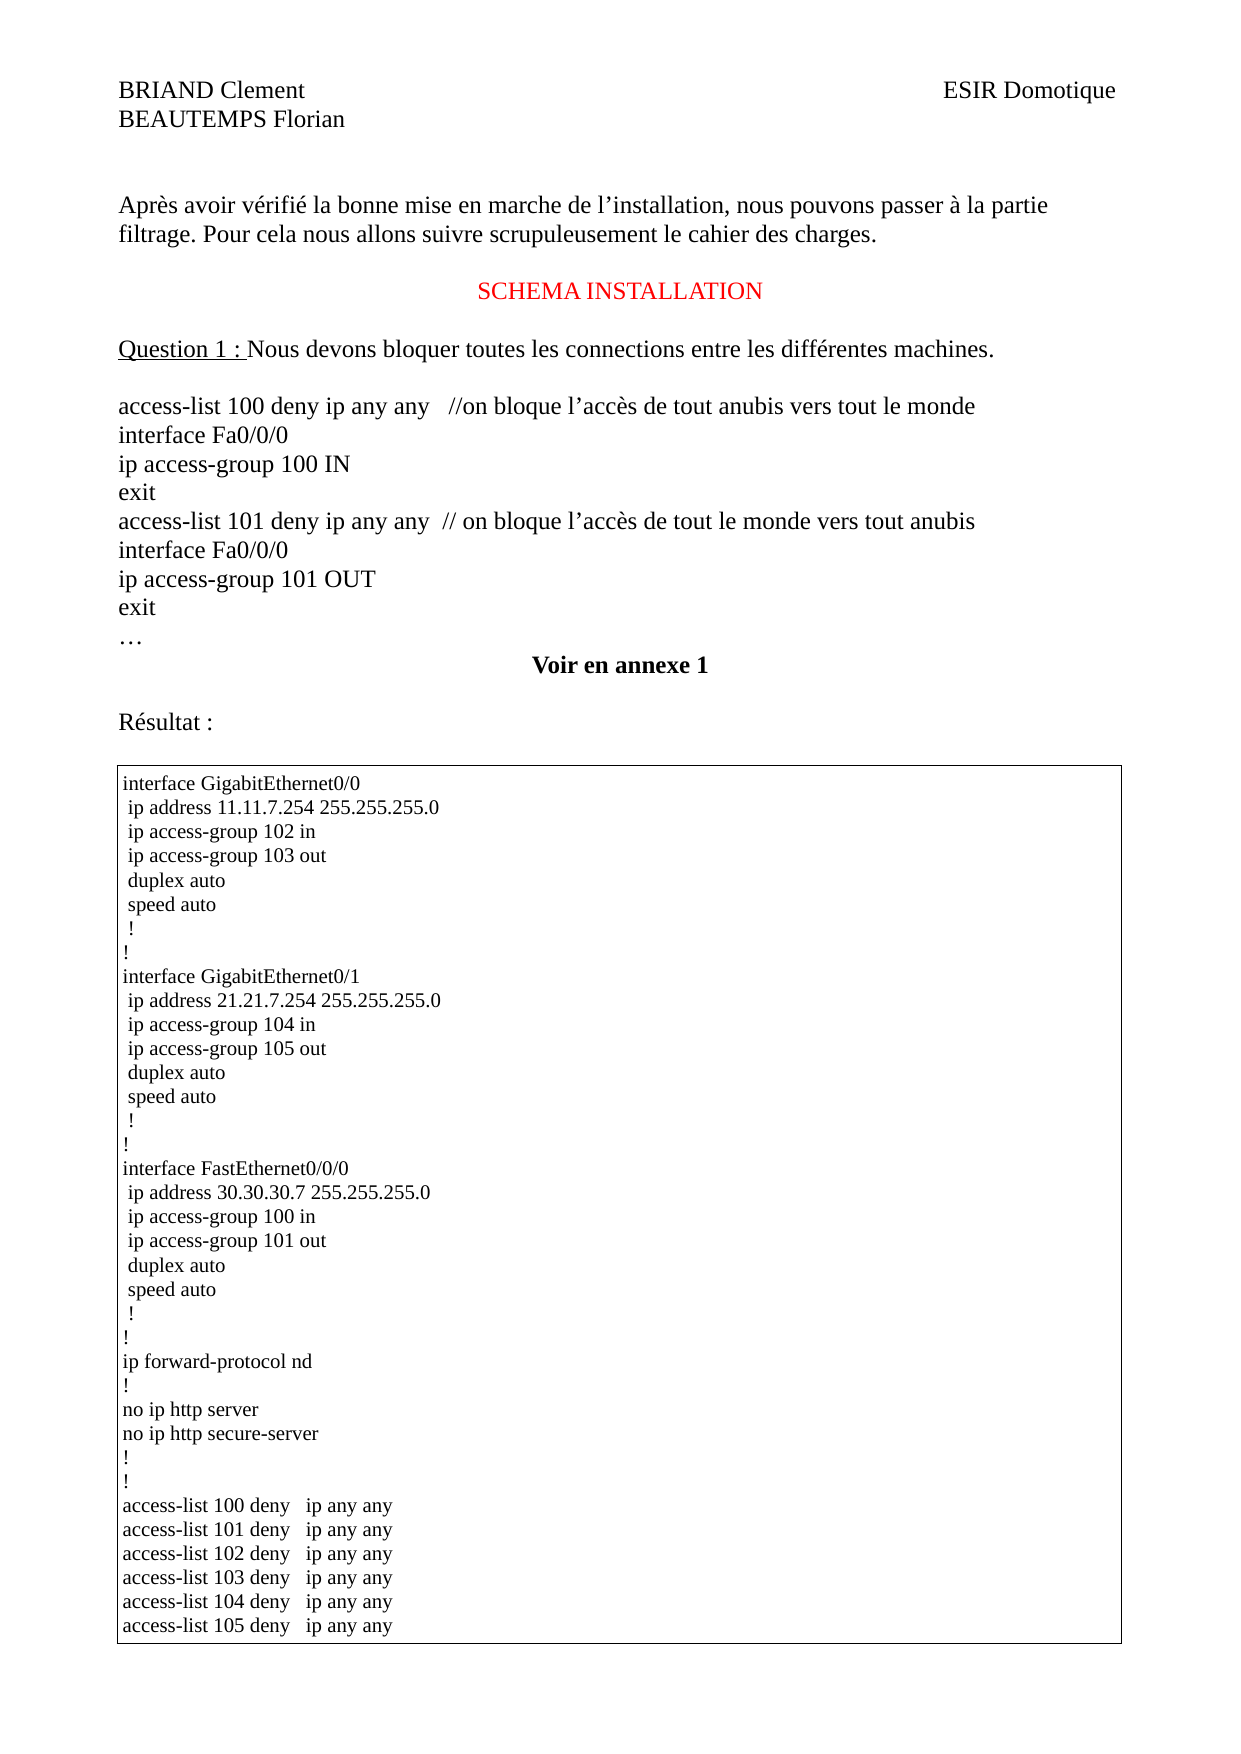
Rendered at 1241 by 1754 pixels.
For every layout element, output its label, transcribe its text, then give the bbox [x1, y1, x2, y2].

text Voir en annexe 1 [118, 650, 1122, 679]
text access-list 101 deny ip any any // on bloque l’accès de tout le monde vers tout anubis [118, 506, 1122, 535]
text ip access-group 101 OUT [118, 564, 1122, 592]
text interface Fa0/0/0 [118, 420, 1122, 449]
text exit [118, 477, 1122, 506]
text Après avoir vérifié la bonne mise en marche de l’installation, nous pouvons passer à la partie filtrage. Pour cela nous allons suivre scrupuleusement le cahier des charges. [118, 190, 1122, 247]
text exit [118, 592, 1122, 621]
text … [118, 621, 1122, 650]
text ip access-group 100 IN [118, 449, 1122, 477]
text access-list 100 deny ip any any //on bloque l’accès de tout anubis vers tout le monde [118, 391, 1122, 420]
text Question 1 : Nous devons bloquer toutes les connections entre les différentes machines. [118, 334, 1122, 362]
text SCHEMA INSTALLATION [118, 276, 1122, 305]
text Résultat : [118, 707, 1122, 736]
table_header interface GigabitEthernet0/0 ip address 11.11.7.254 255.255.255.0 ip access-group 102 in ip access-group 103 out duplex auto speed auto ! ! interface GigabitEthernet0/1 ip address 21.21.7.254 255.255.255.0 ip access-group 104 in ip access-group 105 out duplex auto speed auto ! ! interface FastEthernet0/0/0 ip address 30.30.30.7 255.255.255.0 ip access-group 100 in ip access-group 101 out duplex auto speed auto ! ! ip forward-protocol nd ! no ip http server no ip http secure-server ! ! access-list 100 deny ip any any access-list 101 deny ip any any access-list 102 deny ip any any access-list 103 deny ip any any access-list 104 deny ip any any access-list 105 deny ip any any [118, 766, 1121, 1643]
text interface Fa0/0/0 [118, 535, 1122, 564]
